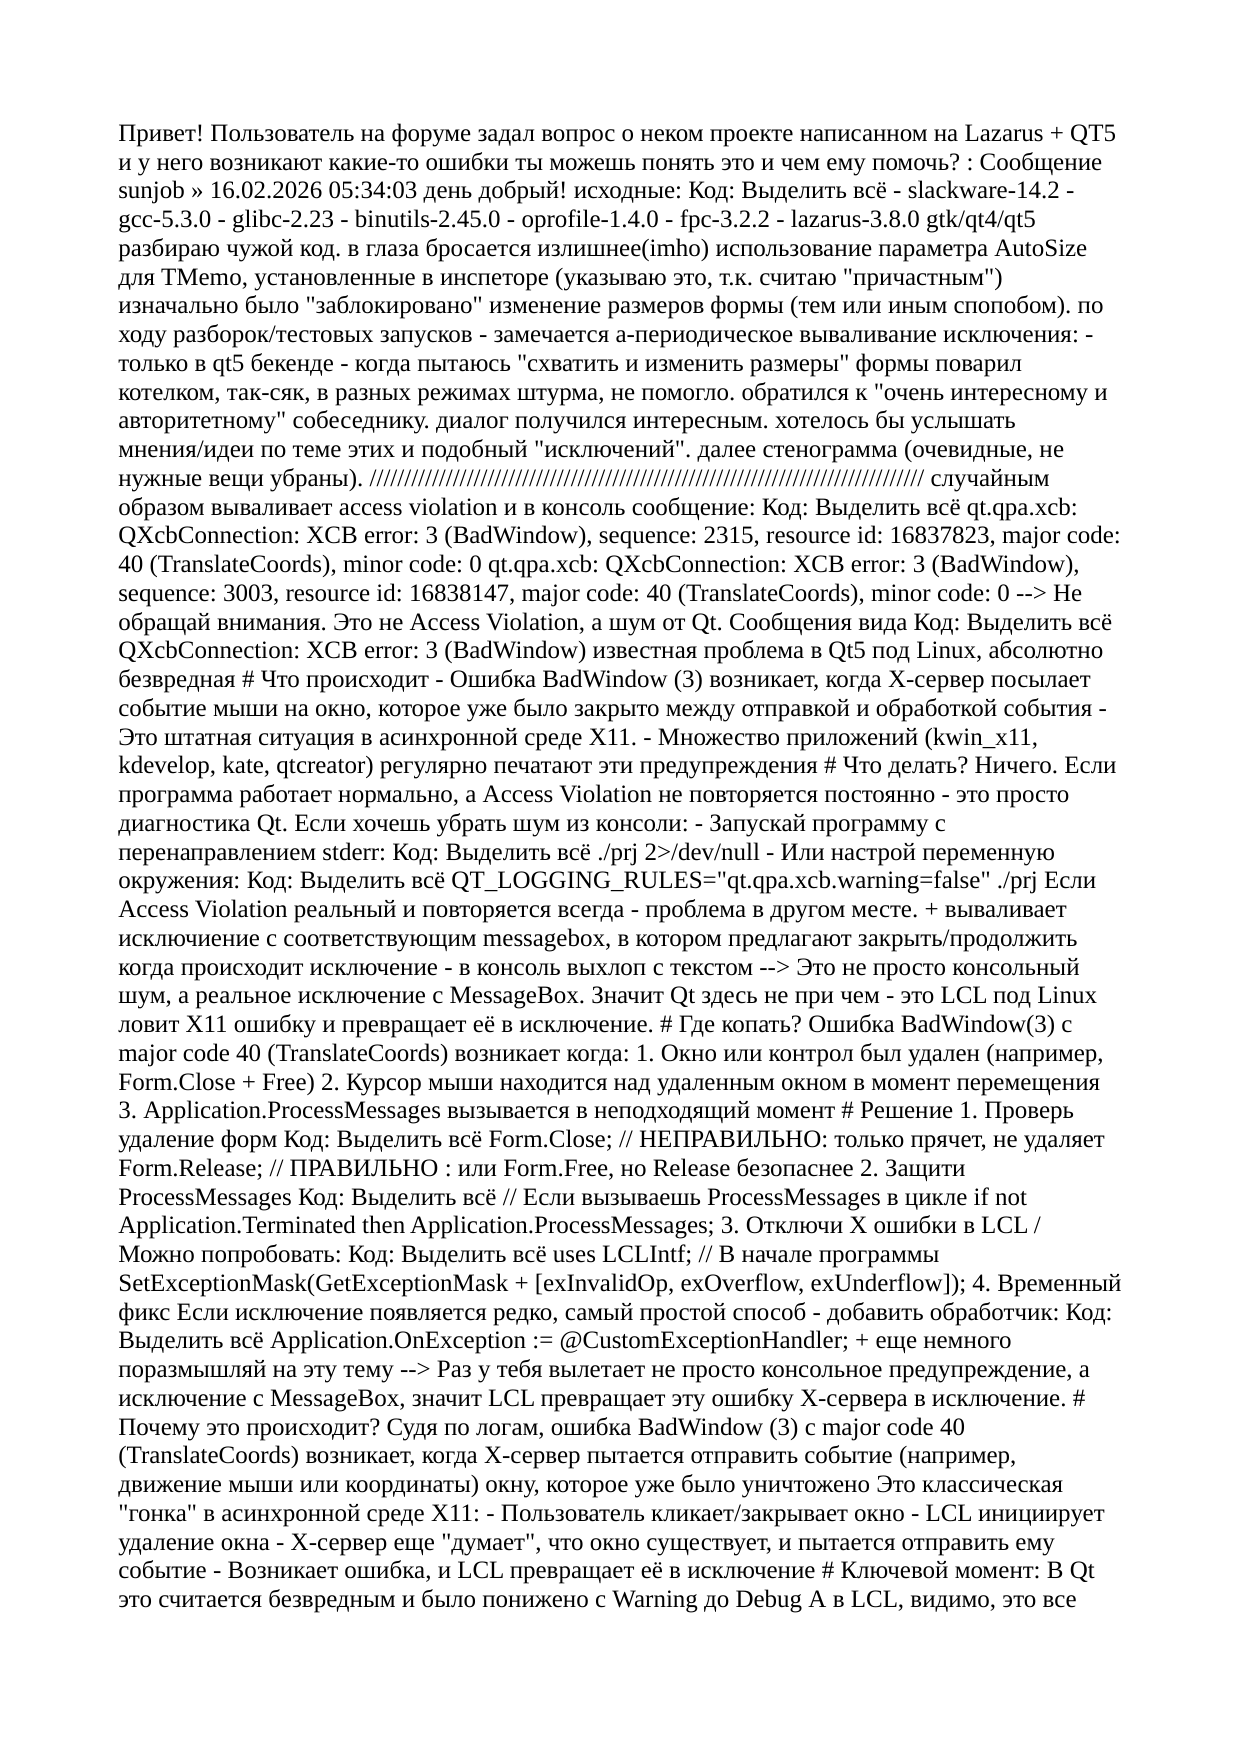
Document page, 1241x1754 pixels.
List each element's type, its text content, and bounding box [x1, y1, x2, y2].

text Привет! Пользователь на форуме задал вопрос о неком проекте написанном на Lazarus + QT5 и у него возникают какие-то ошибки ты можешь понять это и чем ему помочь? : Сообщение sunjob » 16.02.2026 05:34:03 день добрый! исходные: Код: Выделить всё - slackware-14.2 - gcc-5.3.0 - glibc-2.23 - binutils-2.45.0 - oprofile-1.4.0 - fpc-3.2.2 - lazarus-3.8.0 gtk/qt4/qt5 разбираю чужой код. в глаза бросается излишнее(imho) использование параметра AutoSize для TMemo, установленные в инспеторе (указываю это, т.к. считаю "причастным") изначально было "заблокировано" изменение размеров формы (тем или иным спопобом). по ходу разборок/тестовых запусков - замечается а-периодическое вываливание исключения: - только в qt5 бекенде - когда пытаюсь "схватить и изменить размеры" формы поварил котелком, так-сяк, в разных режимах штурма, не помогло. обратился к "очень интересному и авторитетному" собеседнику. диалог получился интересным. хотелось бы услышать мнения/идеи по теме этих и подобный "исключений". далее стенограмма (очевидные, не нужные вещи убраны). //////////////////////////////////////////////////////////////////////////////// случайным образом вываливает access violation и в консоль сообщение: Код: Выделить всё qt.qpa.xcb: QXcbConnection: XCB error: 3 (BadWindow), sequence: 2315, resource id: 16837823, major code: 40 (TranslateCoords), minor code: 0 qt.qpa.xcb: QXcbConnection: XCB error: 3 (BadWindow), sequence: 3003, resource id: 16838147, major code: 40 (TranslateCoords), minor code: 0 --> Не обращай внимания. Это не Access Violation, а шум от Qt. Сообщения вида Код: Выделить всё QXcbConnection: XCB error: 3 (BadWindow) известная проблема в Qt5 под Linux, абсолютно безвредная # Что происходит - Ошибка BadWindow (3) возникает, когда X-сервер посылает событие мыши на окно, которое уже было закрыто между отправкой и обработкой события - Это штатная ситуация в асинхронной среде X11. - Множество приложений (kwin_x11, kdevelop, kate, qtcreator) регулярно печатают эти предупреждения # Что делать? Ничего. Если программа работает нормально, а Access Violation не повторяется постоянно - это просто диагностика Qt. Если хочешь убрать шум из консоли: - Запускай программу с перенаправлением stderr: Код: Выделить всё ./prj 2>/dev/null - Или настрой переменную окружения: Код: Выделить всё QT_LOGGING_RULES="qt.qpa.xcb.warning=false" ./prj Если Access Violation реальный и повторяется всегда - проблема в другом месте. + вываливает исключиение с соответствующим messagebox, в котором предлагают закрыть/продолжить когда происходит исключение - в консоль выхлоп с текстом --> Это не просто консольный шум, а реальное исключение с MessageBox. Значит Qt здесь не при чем - это LCL под Linux ловит X11 ошибку и превращает её в исключение. # Где копать? Ошибка BadWindow(3) с major code 40 (TranslateCoords) возникает когда: 1. Окно или контрол был удален (например, Form.Close + Free) 2. Курсор мыши находится над удаленным окном в момент перемещения 3. Application.ProcessMessages вызывается в неподходящий момент # Решение 1. Проверь удаление форм Код: Выделить всё Form.Close; // НЕПРАВИЛЬНО: только прячет, не удаляет Form.Release; // ПРАВИЛЬНО : или Form.Free, но Release безопаснее 2. Защити ProcessMessages Код: Выделить всё // Если вызываешь ProcessMessages в цикле if not Application.Terminated then Application.ProcessMessages; 3. Отключи X ошибки в LCL / Можно попробовать: Код: Выделить всё uses LCLIntf; // В начале программы SetExceptionMask(GetExceptionMask + [exInvalidOp, exOverflow, exUnderflow]); 4. Временный фикс Если исключение появляется редко, самый простой способ - добавить обработчик: Код: Выделить всё Application.OnException := @CustomExceptionHandler; + еще немного поразмышляй на эту тему --> Раз у тебя вылетает не просто консольное предупреждение, а исключение с MessageBox, значит LCL превращает эту ошибку X-сервера в исключение. # Почему это происходит? Судя по логам, ошибка BadWindow (3) с major code 40 (TranslateCoords) возникает, когда X-сервер пытается отправить событие (например, движение мыши или координаты) окну, которое уже было уничтожено Это классическая "гонка" в асинхронной среде X11: - Пользователь кликает/закрывает окно - LCL инициирует удаление окна - X-сервер еще "думает", что окно существует, и пытается отправить ему событие - Возникает ошибка, и LCL превращает её в исключение # Ключевой момент: В Qt это считается безвредным и было понижено с Warning до Debug А в LCL, видимо, это все [118, 118, 1122, 1613]
